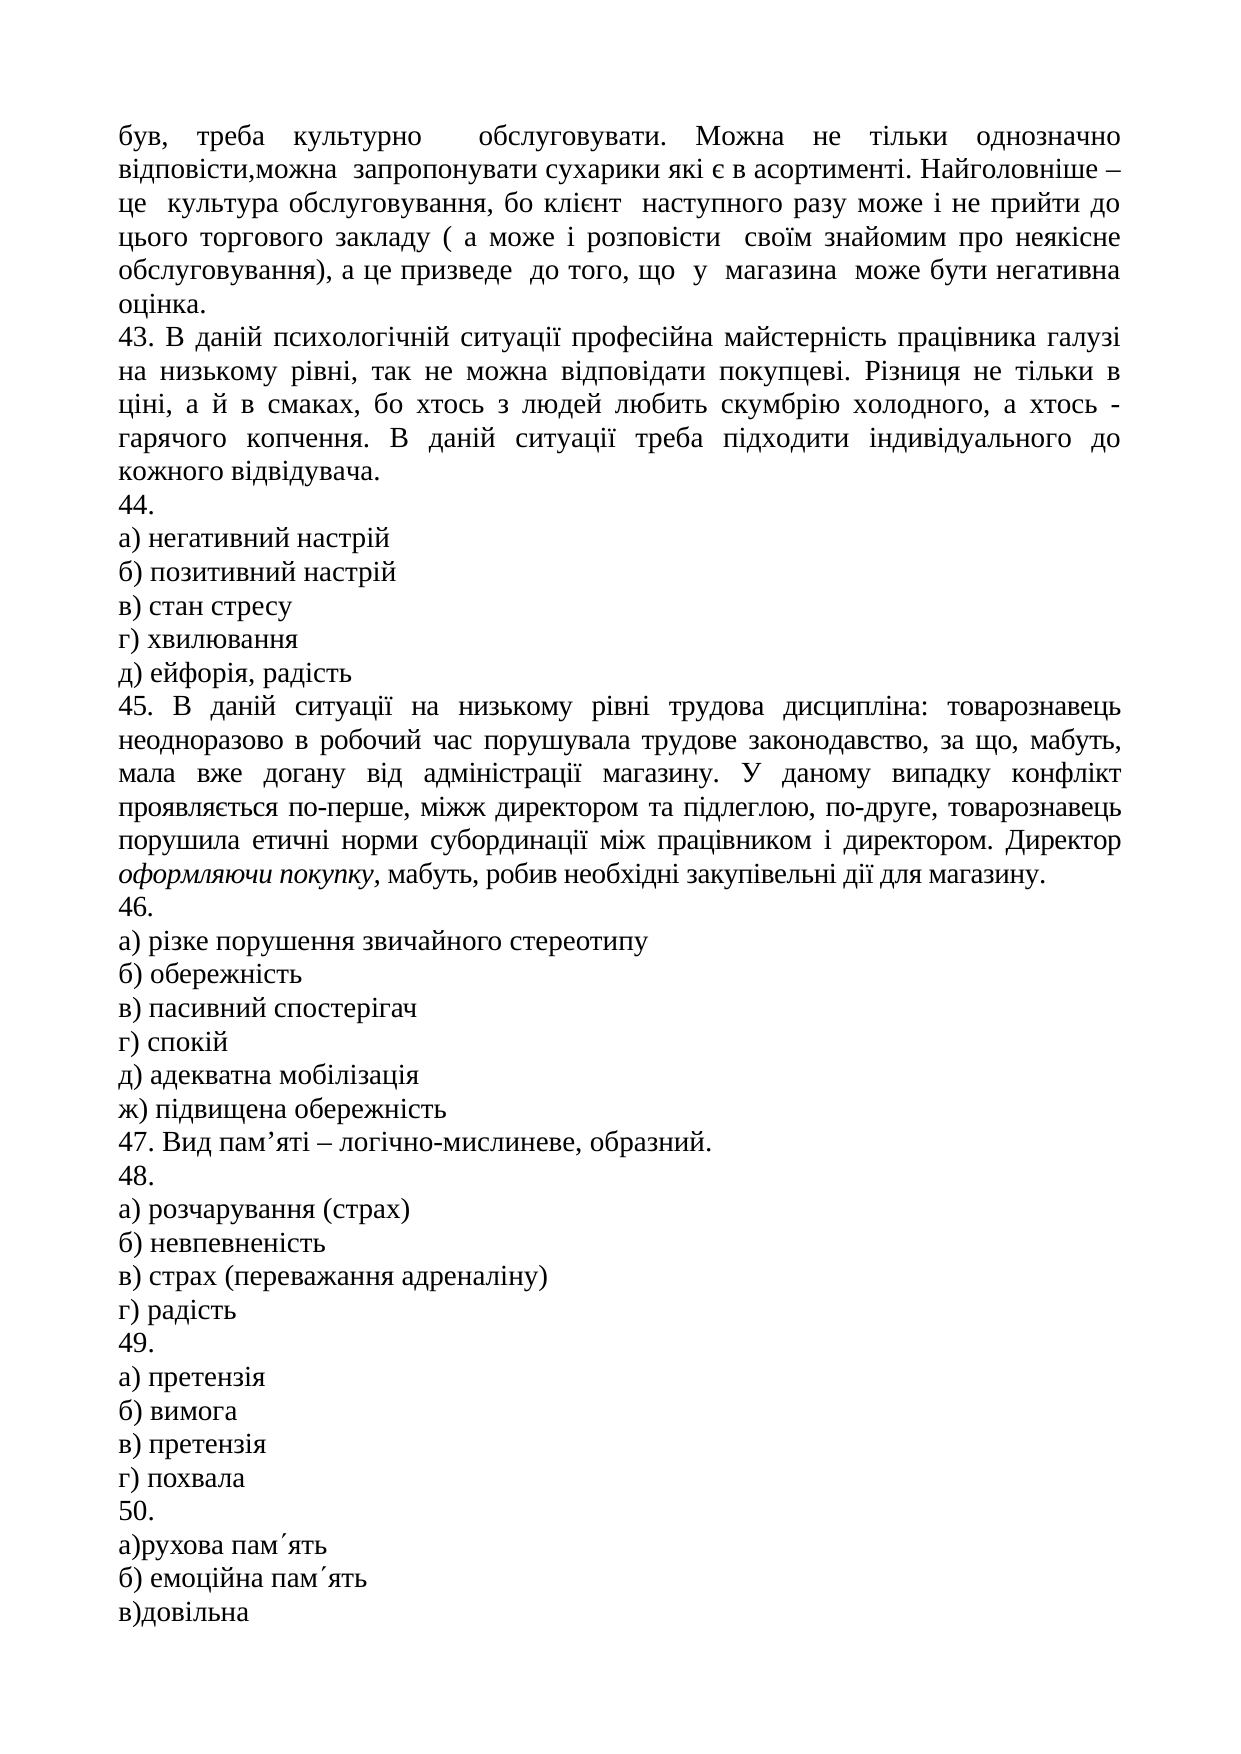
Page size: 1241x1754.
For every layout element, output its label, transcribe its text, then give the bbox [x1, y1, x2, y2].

text г) хвилювання [118, 621, 1122, 655]
text 45. В даній ситуації на низькому рівні трудова дисципліна: товарознавець неодноразово в робочий час порушувала трудове законодавство, за що, мабуть, мала вже догану від адміністрації магазину. У даному випадку конфлікт проявляється по-перше, міжж директором та підлеглою, по-друге, товарознавець порушила етичні норми субординації між працівником і директором. Директор оформляючи покупку, мабуть, робив необхідні закупівельні дії для магазину. [118, 688, 1122, 889]
text в) стан стресу [118, 588, 1122, 621]
text б) емоційна память [118, 1561, 1122, 1594]
text 47. Вид пам’яті – логічно-мислиневе, образний. [118, 1124, 1122, 1158]
text 50. [118, 1493, 1122, 1527]
text д) ейфорія, радість [118, 655, 1122, 688]
text д) адекватна мобілізація [118, 1057, 1122, 1091]
text а)рухова память [118, 1527, 1122, 1561]
text ж) підвищена обережність [118, 1091, 1122, 1124]
text г) похвала [118, 1460, 1122, 1493]
text а) різке порушення звичайного стереотипу [118, 923, 1122, 957]
text 43. В даній психологічній ситуації професійна майстерність працівника галузі на низькому рівні, так не можна відповідати покупцеві. Різниця не тільки в ціні, а й в смаках, бо хтось з людей любить скумбрію холодного, а хтось - гарячого копчення. В даній ситуації треба підходити індивідуального до кожного відвідувача. [118, 319, 1122, 487]
text в) пасивний спостерігач [118, 990, 1122, 1024]
text в)довільна [118, 1594, 1122, 1628]
text г) спокій [118, 1024, 1122, 1057]
text б) вимога [118, 1393, 1122, 1426]
text г) радість [118, 1292, 1122, 1326]
text 48. [118, 1158, 1122, 1191]
text в) страх (переважання адреналіну) [118, 1258, 1122, 1292]
text був, треба культурно обслуговувати. Можна не тільки однозначно відповісти,можна запропонувати сухарики які є в асортименті. Найголовніше – це культура обслуговування, бо клієнт наступного разу може і не прийти до цього торгового закладу ( а може і розповісти своїм знайомим про неякісне обслуговування), а це призведе до того, що у магазина може бути негативна оцінка. [118, 118, 1122, 319]
text б) обережність [118, 957, 1122, 990]
text 44. [118, 487, 1122, 521]
text 49. [118, 1326, 1122, 1359]
text а) претензія [118, 1359, 1122, 1393]
text в) претензія [118, 1426, 1122, 1460]
text а) розчарування (страх) [118, 1191, 1122, 1225]
text а) негативний настрій б) позитивний настрій [118, 521, 1122, 588]
text 46. [118, 889, 1122, 923]
text б) невпевненість [118, 1225, 1122, 1258]
